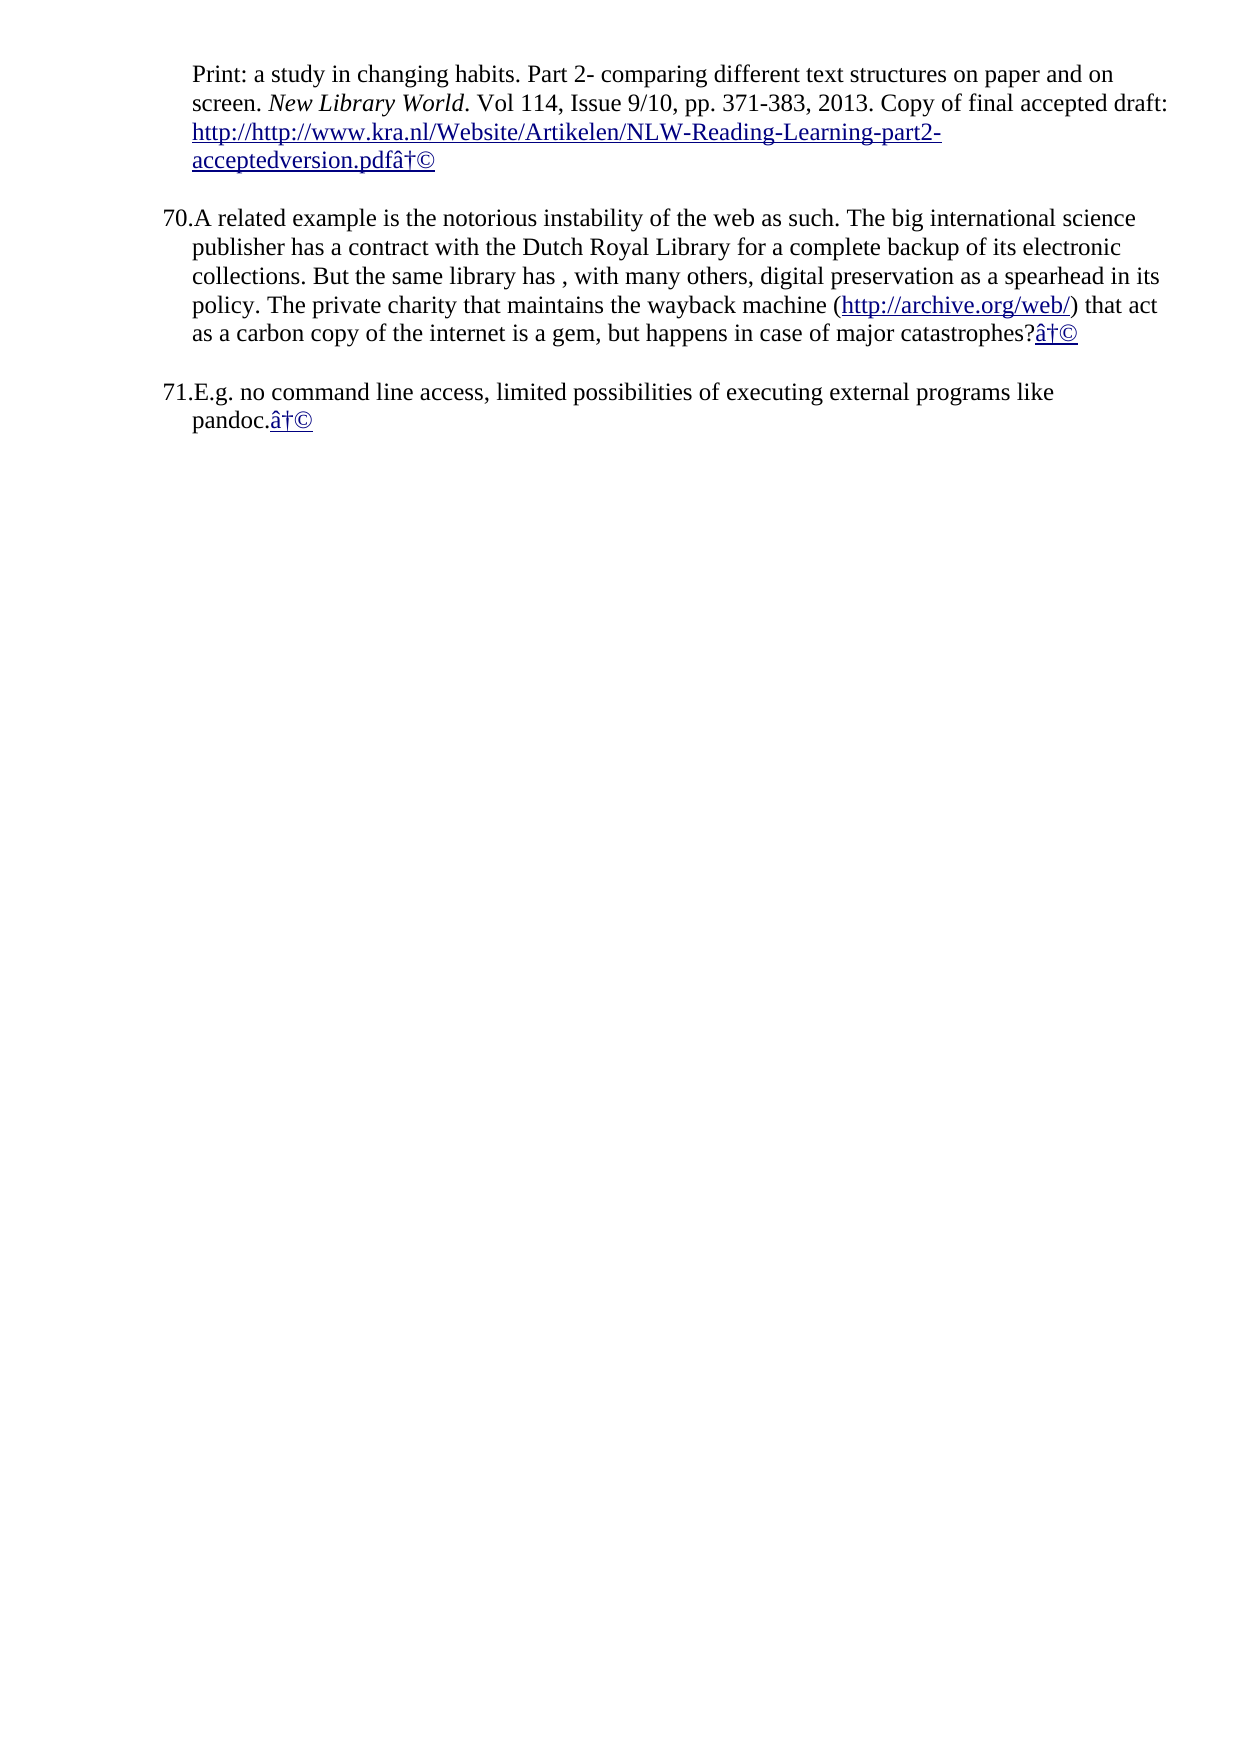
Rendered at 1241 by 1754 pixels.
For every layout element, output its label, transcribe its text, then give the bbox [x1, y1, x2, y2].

list E.g. no command line access, limited possibilities of executing external programs like pandoc.â†© [162, 377, 1181, 434]
list Print: a study in changing habits. Part 2- comparing different text structures on paper and on screen. New Library World. Vol 114, Issue 9/10, pp. 371-383, 2013. Copy of final accepted draft: http://http://www.kra.nl/Website/Artikelen/NLW-Reading-Learning-part2-acceptedversion.pdfâ†© [162, 59, 1181, 174]
list A related example is the notorious instability of the web as such. The big international science publisher has a contract with the Dutch Royal Library for a complete backup of its electronic collections. But the same library has , with many others, digital preservation as a spearhead in its policy. The private charity that maintains the wayback machine (http://archive.org/web/) that act as a carbon copy of the internet is a gem, but happens in case of major catastrophes?â†© [162, 203, 1181, 347]
